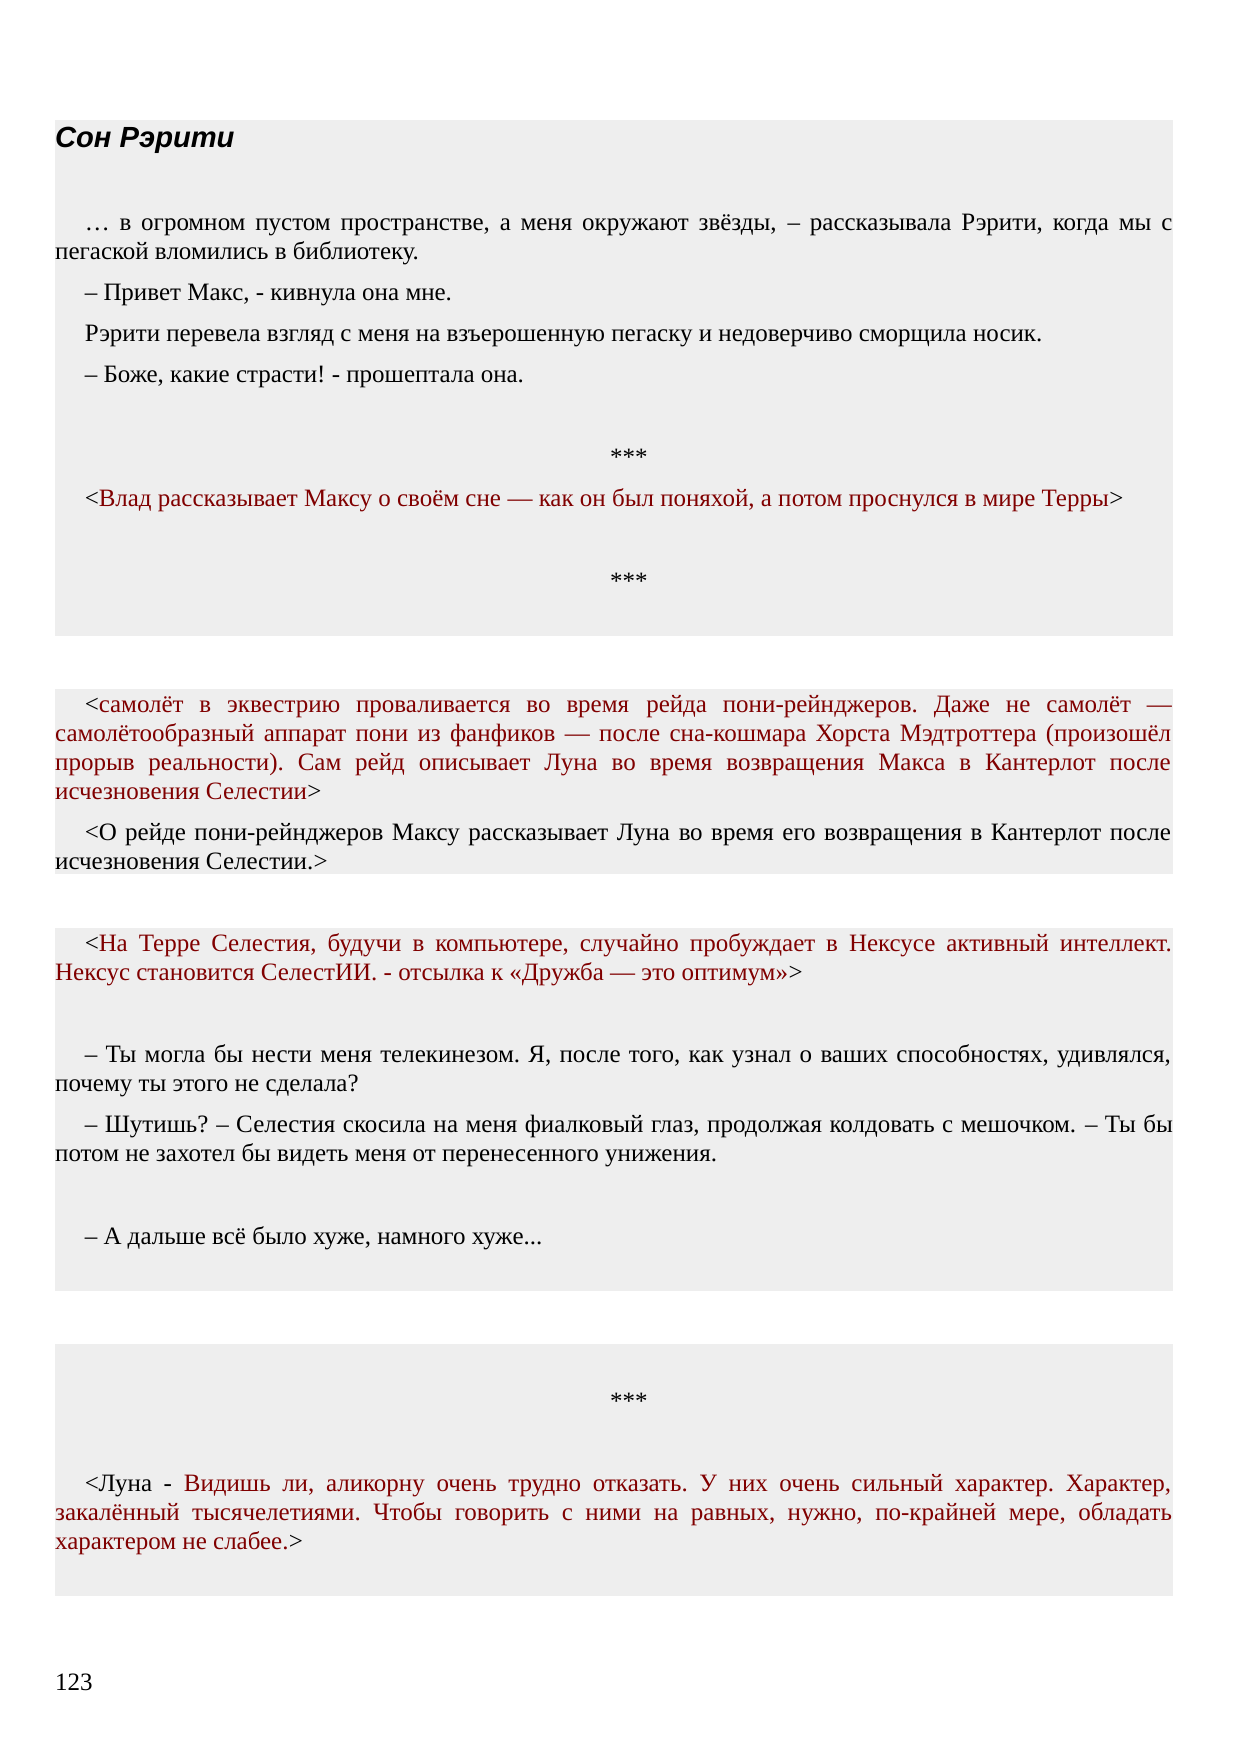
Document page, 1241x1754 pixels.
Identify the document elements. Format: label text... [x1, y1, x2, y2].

text <Луна - Видишь ли, аликорну очень трудно отказать. У них очень сильный характер. Характер, закалённый тысячелетиями. Чтобы говорить с ними на равных, нужно, по-крайней мере, обладать характером не слабее.> [55, 1468, 1173, 1554]
text – А дальше всё было хуже, намного хуже... [55, 1221, 1173, 1249]
text *** [55, 1386, 1173, 1414]
text *** [55, 442, 1173, 471]
text *** [55, 566, 1173, 594]
text – Привет Макс, - кивнула она мне. [55, 277, 1173, 306]
text – Боже, какие страсти! - прошептала она. [55, 359, 1173, 388]
text <самолёт в эквестрию проваливается во время рейда пони-рейнджеров. Даже не самолёт — самолётообразный аппарат пони из фанфиков — после сна-кошмара Хорста Мэдтроттера (произошёл прорыв реальности). Сам рейд описывает Луна во время возвращения Макса в Кантерлот после исчезновения Селестии> [55, 689, 1173, 804]
text Рэрити перевела взгляд с меня на взъерошенную пегаску и недоверчиво сморщила носик. [55, 318, 1173, 347]
text <На Терре Селестия, будучи в компьютере, случайно пробуждает в Нексусе активный интеллект. Нексус становится СелестИИ. - отсылка к «Дружба — это оптимум»> [55, 928, 1173, 986]
text – Шутишь? – Селестия скосила на меня фиалковый глаз, продолжая колдовать с мешочком. – Ты бы потом не захотел бы видеть меня от перенесенного унижения. [55, 1109, 1173, 1167]
text – Ты могла бы нести меня телекинезом. Я, после того, как узнал о ваших способностях, удивлялся, почему ты этого не сделала? [55, 1039, 1173, 1097]
subtitle Сон Рэрити [55, 120, 1173, 153]
text <Влад рассказывает Максу о своём сне — как он был поняхой, а потом проснулся в мире Терры> [55, 483, 1173, 512]
text <О рейде пони-рейнджеров Максу рассказывает Луна во время его возвращения в Кантерлот после исчезновения Селестии.> [55, 817, 1173, 874]
text … в огромном пустом пространстве, а меня окружают звёзды, – рассказывала Рэрити, когда мы с пегаской вломились в библиотеку. [55, 207, 1173, 264]
